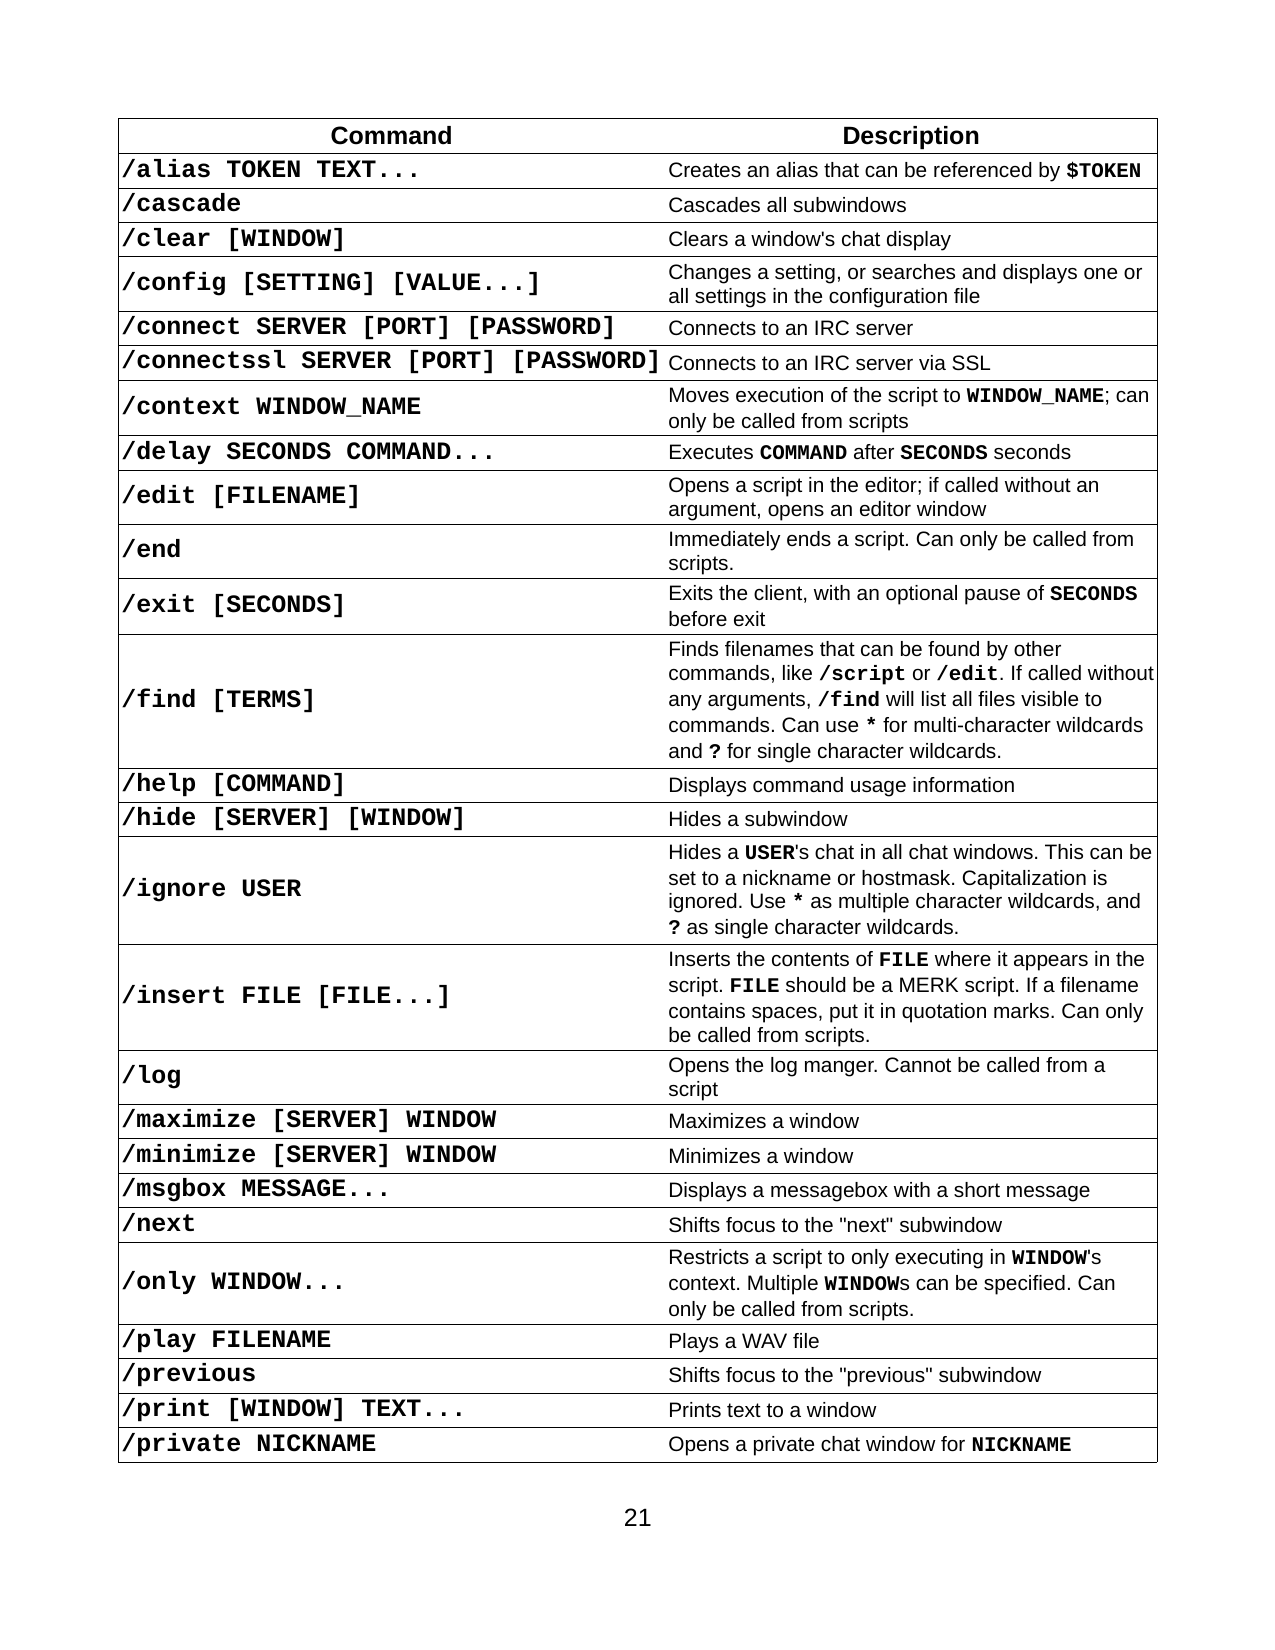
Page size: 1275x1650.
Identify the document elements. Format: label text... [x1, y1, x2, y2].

table_cell Displays a messagebox with a short message [665, 1174, 1157, 1207]
table_cell /cascade [119, 189, 665, 222]
table_cell /context WINDOW_NAME [119, 381, 665, 435]
table_cell Exits the client, with an optional pause of SECONDS before exit [665, 579, 1157, 634]
table_cell Plays a WAV file [665, 1325, 1157, 1358]
table_cell Cascades all subwindows [665, 189, 1157, 222]
table_cell Inserts the contents of FILE where it appears in the script. FILE should be a MERK script. If a filename contains spaces, put it in quotation marks. Can only be called from scripts. [665, 945, 1157, 1050]
table_cell /ignore USER [119, 837, 665, 944]
table_header Command [119, 119, 665, 153]
table_cell Shifts focus to the "next" subwindow [665, 1208, 1157, 1242]
table_cell /delay SECONDS COMMAND... [119, 436, 665, 470]
table_cell Moves execution of the script to WINDOW_NAME; can only be called from scripts [665, 381, 1157, 435]
table_cell /play FILENAME [119, 1325, 665, 1358]
table_cell /only WINDOW... [119, 1243, 665, 1323]
table_cell /minimize [SERVER] WINDOW [119, 1139, 665, 1173]
table_cell Minimizes a window [665, 1139, 1157, 1173]
table_cell /log [119, 1051, 665, 1104]
table_cell /clear [WINDOW] [119, 223, 665, 256]
table_cell Shifts focus to the "previous" subwindow [665, 1359, 1157, 1392]
table_cell Connects to an IRC server via SSL [665, 346, 1157, 379]
table_cell Executes COMMAND after SECONDS seconds [665, 436, 1157, 470]
table_cell /insert FILE [FILE...] [119, 945, 665, 1050]
table_cell /msgbox MESSAGE... [119, 1174, 665, 1207]
table_cell /previous [119, 1359, 665, 1392]
table_cell /maximize [SERVER] WINDOW [119, 1105, 665, 1138]
table_cell /edit [FILENAME] [119, 471, 665, 524]
table_cell /help [COMMAND] [119, 769, 665, 802]
table_cell Creates an alias that can be referenced by $TOKEN [665, 154, 1157, 187]
table_cell /find [TERMS] [119, 635, 665, 767]
table_cell /private NICKNAME [119, 1428, 665, 1462]
table_cell Finds filenames that can be found by other commands, like /script or /edit. If called without any arguments, /find will list all files visible to commands. Can use * for multi-character wildcards and ? for single character wildcards. [665, 635, 1157, 767]
table_cell Immediately ends a script. Can only be called from scripts. [665, 525, 1157, 578]
table_cell /connect SERVER [PORT] [PASSWORD] [119, 312, 665, 345]
table_cell Opens a private chat window for NICKNAME [665, 1428, 1157, 1462]
table_cell /end [119, 525, 665, 578]
table_cell /alias TOKEN TEXT... [119, 154, 665, 187]
table_cell Opens the log manger. Cannot be called from a script [665, 1051, 1157, 1104]
table_cell Hides a subwindow [665, 803, 1157, 836]
table_cell Opens a script in the editor; if called without an argument, opens an editor window [665, 471, 1157, 524]
table_cell Prints text to a window [665, 1394, 1157, 1427]
table_cell /hide [SERVER] [WINDOW] [119, 803, 665, 836]
table_cell /exit [SECONDS] [119, 579, 665, 634]
table_cell Clears a window's chat display [665, 223, 1157, 256]
table_cell Changes a setting, or searches and displays one or all settings in the configuration file [665, 257, 1157, 311]
table_cell /connectssl SERVER [PORT] [PASSWORD] [119, 346, 665, 379]
table_cell Hides a USER's chat in all chat windows. This can be set to a nickname or hostmask. Capitalization is ignored. Use * as multiple character wildcards, and ? as single character wildcards. [665, 837, 1157, 944]
table_cell /config [SETTING] [VALUE...] [119, 257, 665, 311]
table_cell Connects to an IRC server [665, 312, 1157, 345]
table_cell Maximizes a window [665, 1105, 1157, 1138]
table_cell Restricts a script to only executing in WINDOW's context. Multiple WINDOWs can be specified. Can only be called from scripts. [665, 1243, 1157, 1323]
table_cell /next [119, 1208, 665, 1242]
table_header Description [665, 119, 1157, 153]
table_cell /print [WINDOW] TEXT... [119, 1394, 665, 1427]
table_cell Displays command usage information [665, 769, 1157, 802]
